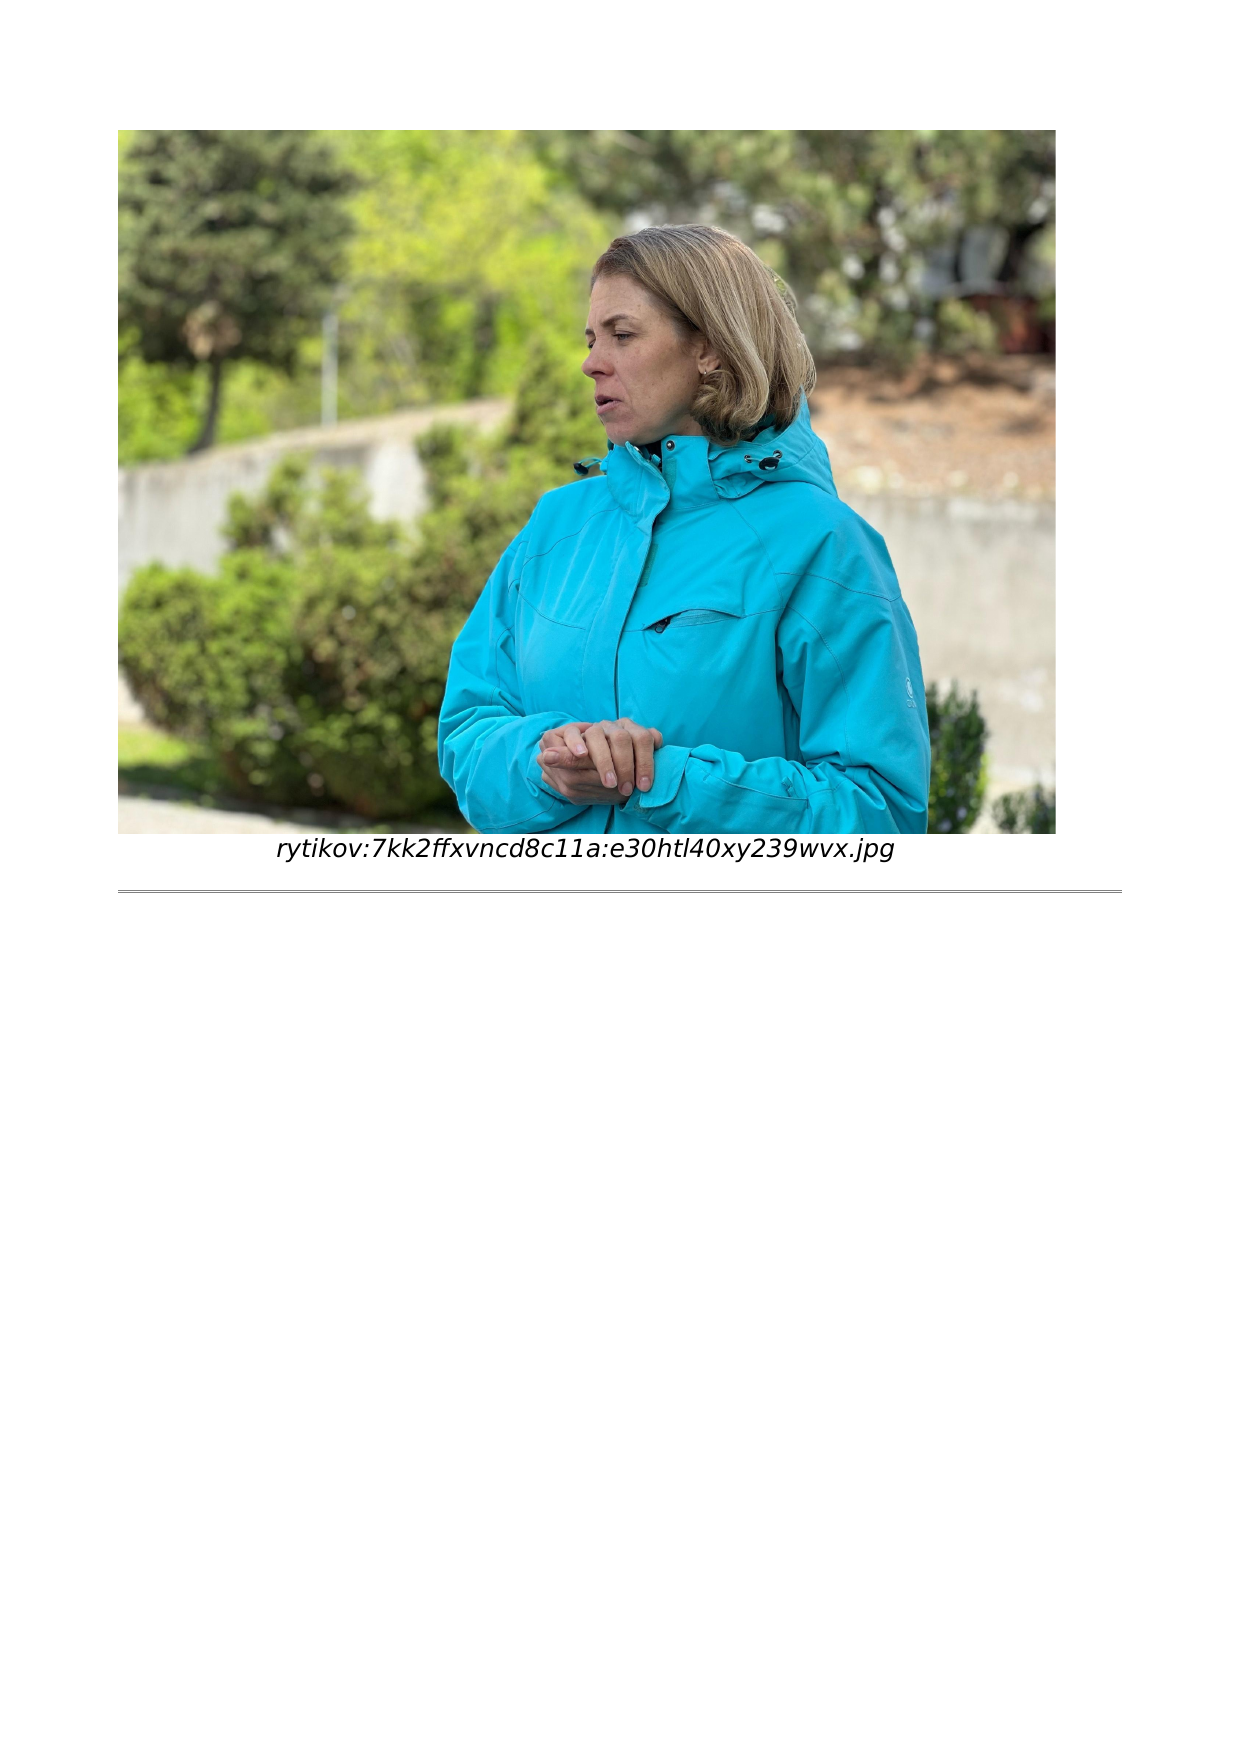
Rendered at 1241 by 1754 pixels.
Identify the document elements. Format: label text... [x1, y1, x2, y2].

picture [867, 783, 884, 800]
picture [779, 612, 799, 645]
picture [745, 826, 757, 832]
picture [483, 653, 488, 665]
picture [776, 513, 791, 522]
picture [785, 575, 797, 586]
picture [783, 684, 790, 692]
picture [790, 784, 799, 792]
picture [828, 630, 850, 661]
picture [878, 668, 884, 678]
picture [705, 776, 721, 785]
picture [741, 500, 756, 510]
picture [858, 666, 866, 672]
picture [747, 512, 762, 526]
picture [118, 130, 1056, 834]
picture [692, 745, 722, 759]
picture [712, 771, 724, 778]
picture [540, 576, 548, 581]
picture [668, 647, 680, 657]
picture [793, 522, 821, 573]
picture [670, 501, 682, 512]
picture [826, 535, 831, 544]
picture [657, 573, 684, 593]
picture [784, 652, 795, 663]
picture [858, 658, 868, 663]
picture [508, 764, 512, 774]
picture [769, 489, 791, 508]
picture [519, 586, 524, 599]
text rytikov:7kk2ffxvncd8c11a:e30htl40xy239wvx.jpg [118, 834, 1056, 863]
picture [704, 512, 741, 534]
picture [756, 604, 765, 612]
picture [746, 542, 758, 548]
picture [630, 536, 637, 543]
picture [876, 804, 899, 834]
picture [717, 785, 731, 799]
picture [665, 803, 682, 817]
picture [757, 810, 800, 834]
picture [717, 824, 723, 834]
picture [806, 577, 856, 631]
picture [635, 595, 643, 604]
picture [527, 565, 535, 581]
picture [675, 614, 783, 714]
picture [669, 628, 680, 633]
picture [509, 553, 518, 584]
picture [840, 593, 853, 605]
picture [774, 536, 791, 565]
picture [759, 524, 782, 540]
picture [838, 566, 860, 590]
picture [659, 560, 666, 567]
picture [444, 706, 545, 781]
picture [712, 550, 762, 585]
picture [791, 777, 801, 782]
picture [690, 466, 698, 479]
picture [636, 496, 689, 593]
picture [800, 623, 810, 634]
picture [809, 557, 820, 573]
picture [641, 666, 665, 698]
picture [723, 751, 797, 795]
picture [796, 589, 807, 604]
picture [764, 591, 787, 609]
picture [756, 521, 768, 530]
picture [800, 765, 865, 834]
picture [614, 577, 628, 611]
picture [818, 770, 825, 777]
picture [852, 618, 866, 640]
picture [689, 799, 715, 816]
picture [826, 552, 831, 565]
picture [860, 608, 872, 616]
picture [664, 697, 683, 729]
picture [647, 650, 660, 660]
picture [634, 612, 671, 633]
picture [816, 816, 823, 827]
picture [832, 700, 837, 710]
picture [589, 627, 593, 640]
picture [687, 757, 710, 783]
picture [761, 574, 769, 580]
picture [813, 829, 824, 834]
picture [719, 793, 803, 830]
picture [861, 792, 874, 805]
picture [663, 515, 681, 528]
picture [807, 636, 834, 692]
picture [621, 636, 642, 657]
picture [687, 551, 715, 575]
picture [869, 615, 875, 624]
picture [696, 573, 710, 587]
picture [831, 564, 839, 573]
picture [530, 716, 690, 815]
picture [667, 598, 686, 609]
picture [741, 538, 746, 546]
picture [801, 818, 808, 831]
picture [637, 492, 649, 512]
picture [658, 656, 666, 666]
picture [671, 608, 715, 626]
picture [516, 525, 611, 684]
picture [799, 785, 806, 798]
picture [561, 501, 571, 522]
picture [690, 446, 707, 458]
picture [745, 601, 749, 613]
picture [512, 731, 528, 763]
picture [593, 538, 627, 630]
picture [833, 554, 840, 561]
picture [684, 568, 763, 614]
picture [669, 790, 677, 800]
